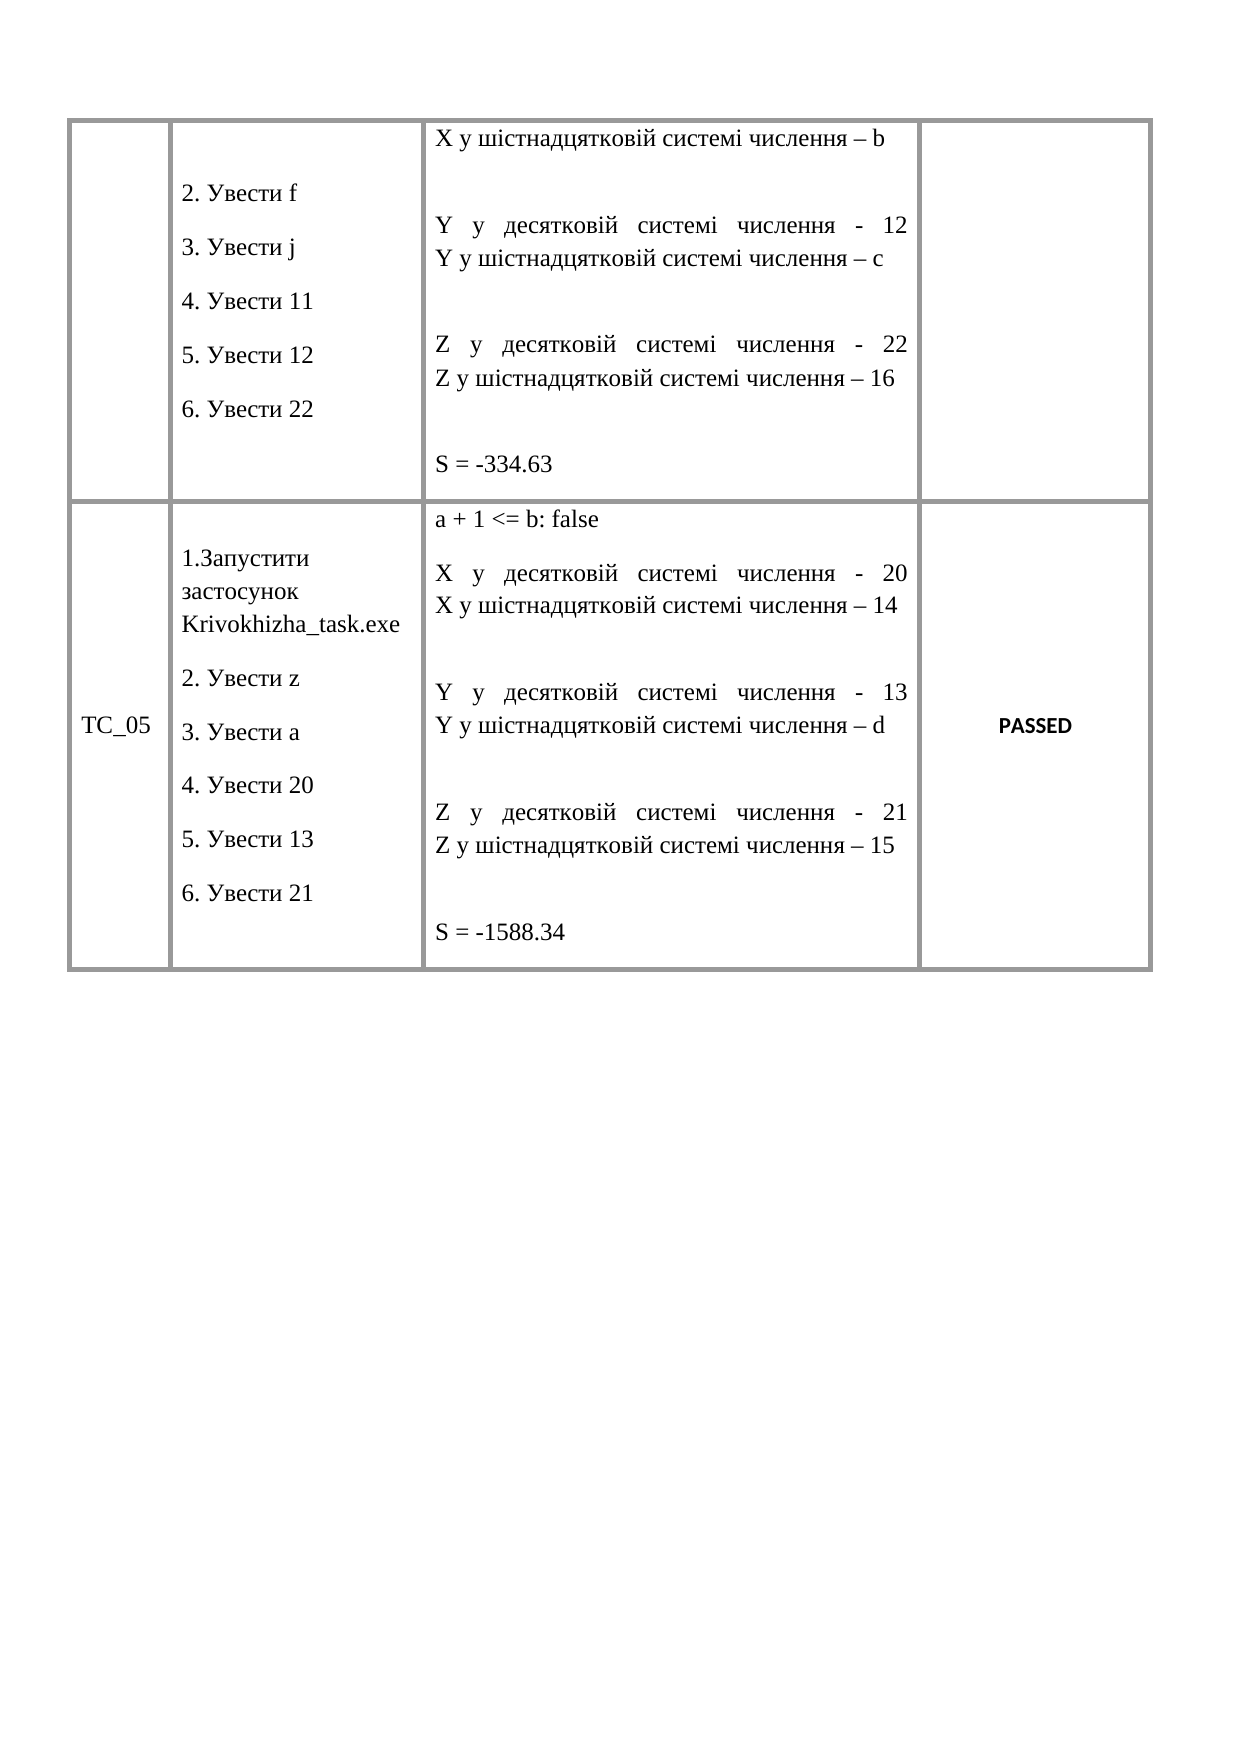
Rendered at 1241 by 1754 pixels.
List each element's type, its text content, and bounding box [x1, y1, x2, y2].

table_cell [72, 123, 168, 499]
table_cell TC_05 [72, 504, 168, 967]
table_cell X у шiстнадцятковiй системi числення – b Y у десятковiй системi числення - 12 Y у шiстнадцятковiй системi числення – c Z у десятковiй системi числення - 22 Z у шiстнадцятковiй системi числення – 16 S = -334.63 [426, 123, 917, 499]
table_cell [922, 123, 1148, 499]
table_cell 2. Увести f 3. Увести j 4. Увести 11 5. Увести 12 6. Увести 22 [173, 123, 421, 499]
table_cell PASSED [922, 504, 1148, 967]
table_cell a + 1 <= b: false X у десятковiй системi числення - 20 X у шiстнадцятковiй системi числення – 14 Y у десятковiй системi числення - 13 Y у шiстнадцятковiй системi числення – d Z у десятковiй системi числення - 21 Z у шiстнадцятковiй системi числення – 15 S = -1588.34 [426, 504, 917, 967]
table_cell 1.Запустити застосунок Krivokhizha_task.exe 2. Увести z 3. Увести a 4. Увести 20 5. Увести 13 6. Увести 21 [173, 504, 421, 967]
